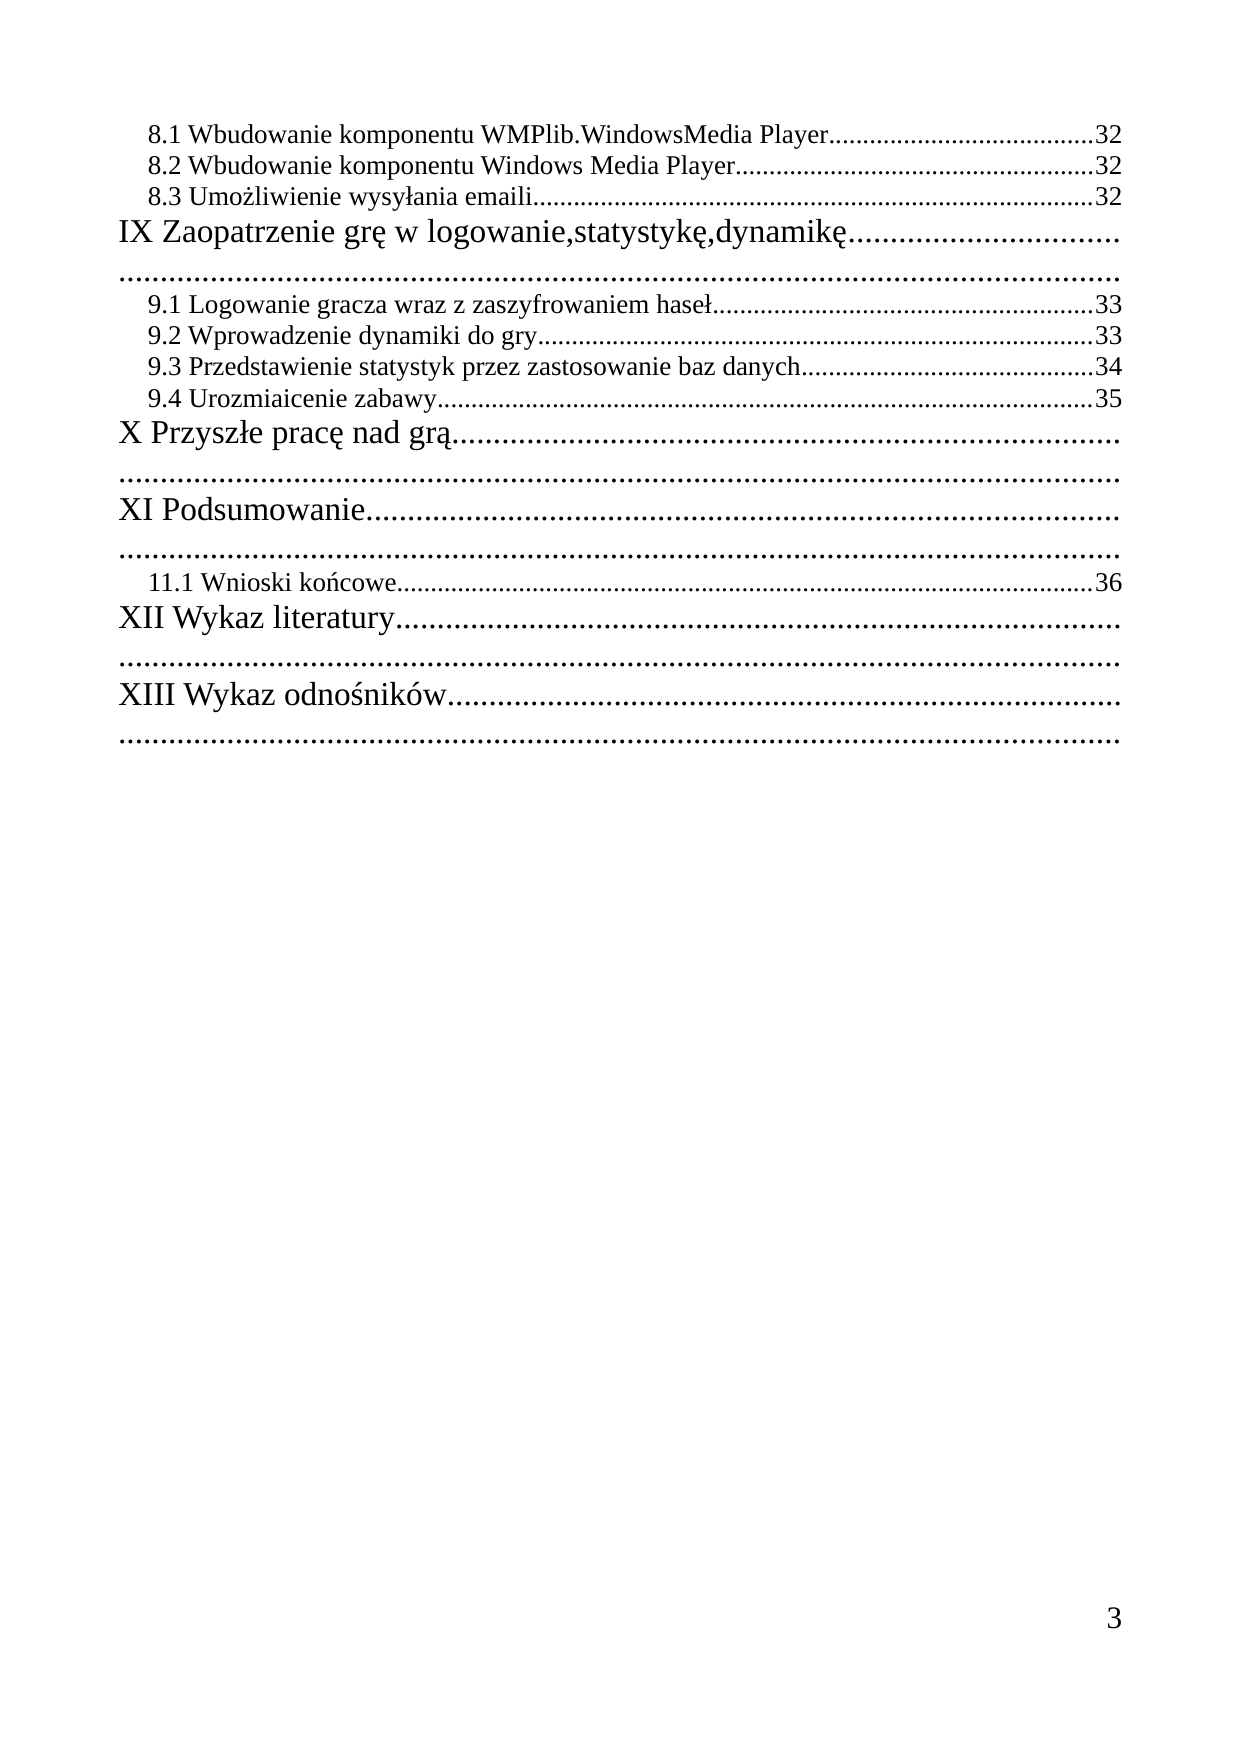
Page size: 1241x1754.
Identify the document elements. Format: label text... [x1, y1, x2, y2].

text X Przyszłe pracę nad grą [118, 413, 1122, 489]
text 11.1 Wnioski końcowe 36 [148, 566, 1122, 597]
text 8.2 Wbudowanie komponentu Windows Media Player 32 [148, 149, 1122, 180]
text 9.1 Logowanie gracza wraz z zaszyfrowaniem haseł 33 [148, 288, 1122, 319]
text 9.2 Wprowadzenie dynamiki do gry 33 [148, 319, 1122, 351]
text XII Wykaz literatury [118, 597, 1122, 674]
text 8.1 Wbudowanie komponentu WMPlib.WindowsMedia Player 32 [148, 118, 1122, 149]
text 9.4 Urozmiaicenie zabawy 35 [148, 382, 1122, 413]
text XI Podsumowanie [118, 489, 1122, 566]
text XIII Wykaz odnośników [118, 674, 1122, 751]
text 9.3 Przedstawienie statystyk przez zastosowanie baz danych 34 [148, 351, 1122, 382]
text 8.3 Umożliwienie wysyłania emaili 32 [148, 180, 1122, 212]
text IX Zaopatrzenie grę w logowanie,statystykę,dynamikę [118, 212, 1122, 288]
